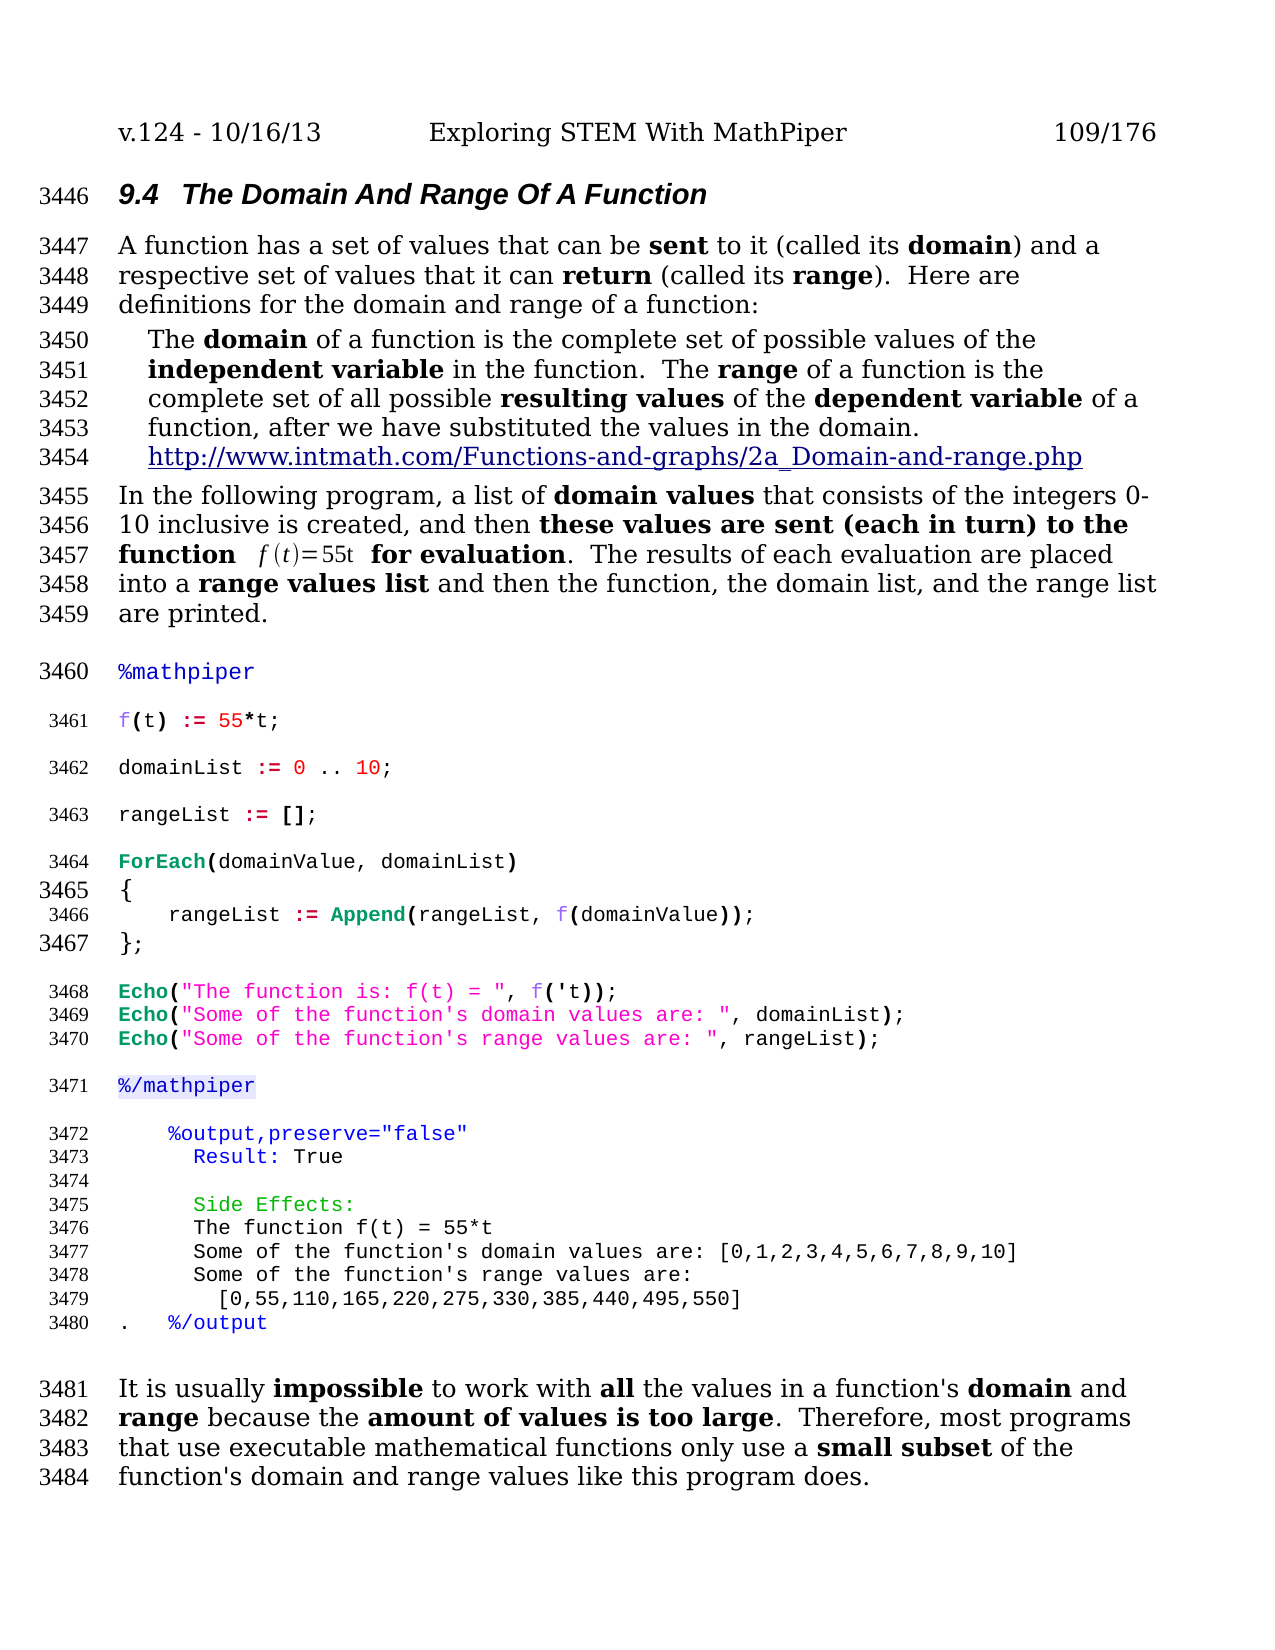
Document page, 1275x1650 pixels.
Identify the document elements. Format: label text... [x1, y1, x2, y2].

text %output,preserve="false" [118, 1123, 1157, 1146]
text Echo("The function is: f(t) = ", f('t)); [118, 981, 1157, 1004]
text { [118, 875, 1157, 904]
text In the following program, a list of domain values that consists of the integers 0-10 inclusive is created, and then these values are sent (each in turn) to the functionfor evaluation. The results of each evaluation are placed into a range values list and then the function, the domain list, and the range list are printed. [118, 481, 1157, 628]
text rangeList := Append(rangeList, f(domainValue)); [118, 904, 1157, 928]
text Some of the function's range values are: [118, 1264, 1157, 1288]
text Echo("Some of the function's domain values are: ", domainList); [118, 1004, 1157, 1028]
subtitle The Domain And Range Of A Function [118, 177, 1157, 210]
text [0,55,110,165,220,275,330,385,440,495,550] [118, 1288, 1157, 1312]
text %mathpiper [118, 660, 1157, 686]
text A function has a set of values that can be sent to it (called its domain) and a respective set of values that it can return (called its range). Here are definitions for the domain and range of a function: [118, 231, 1157, 319]
text ForEach(domainValue, domainList) [118, 851, 1157, 875]
text Some of the function's domain values are: [0,1,2,3,4,5,6,7,8,9,10] [118, 1241, 1157, 1264]
text }; [118, 928, 1157, 957]
text It is usually impossible to work with all the values in a function's domain and range because the amount of values is too large. Therefore, most programs that use executable mathematical functions only use a small subset of the function's domain and range values like this program does. [118, 1374, 1157, 1491]
text The function f(t) = 55*t [118, 1217, 1157, 1241]
text . %/output [118, 1312, 1157, 1335]
text Echo("Some of the function's range values are: ", rangeList); [118, 1028, 1157, 1052]
text domainList := 0 .. 10; [118, 757, 1157, 781]
text rangeList := []; [118, 804, 1157, 828]
text Result: True [118, 1146, 1157, 1170]
text %/mathpiper [118, 1075, 1157, 1099]
text f(t) := 55*t; [118, 709, 1157, 733]
text Side Effects: [118, 1193, 1157, 1217]
text The domain of a function is the complete set of possible values of the independent variable in the function. The range of a function is the complete set of all possible resulting values of the dependent variable of a function, after we have substituted the values in the domain. http://www.intmath.com/Functions-and-graphs/2a_Domain-and-range.php [148, 325, 1157, 472]
